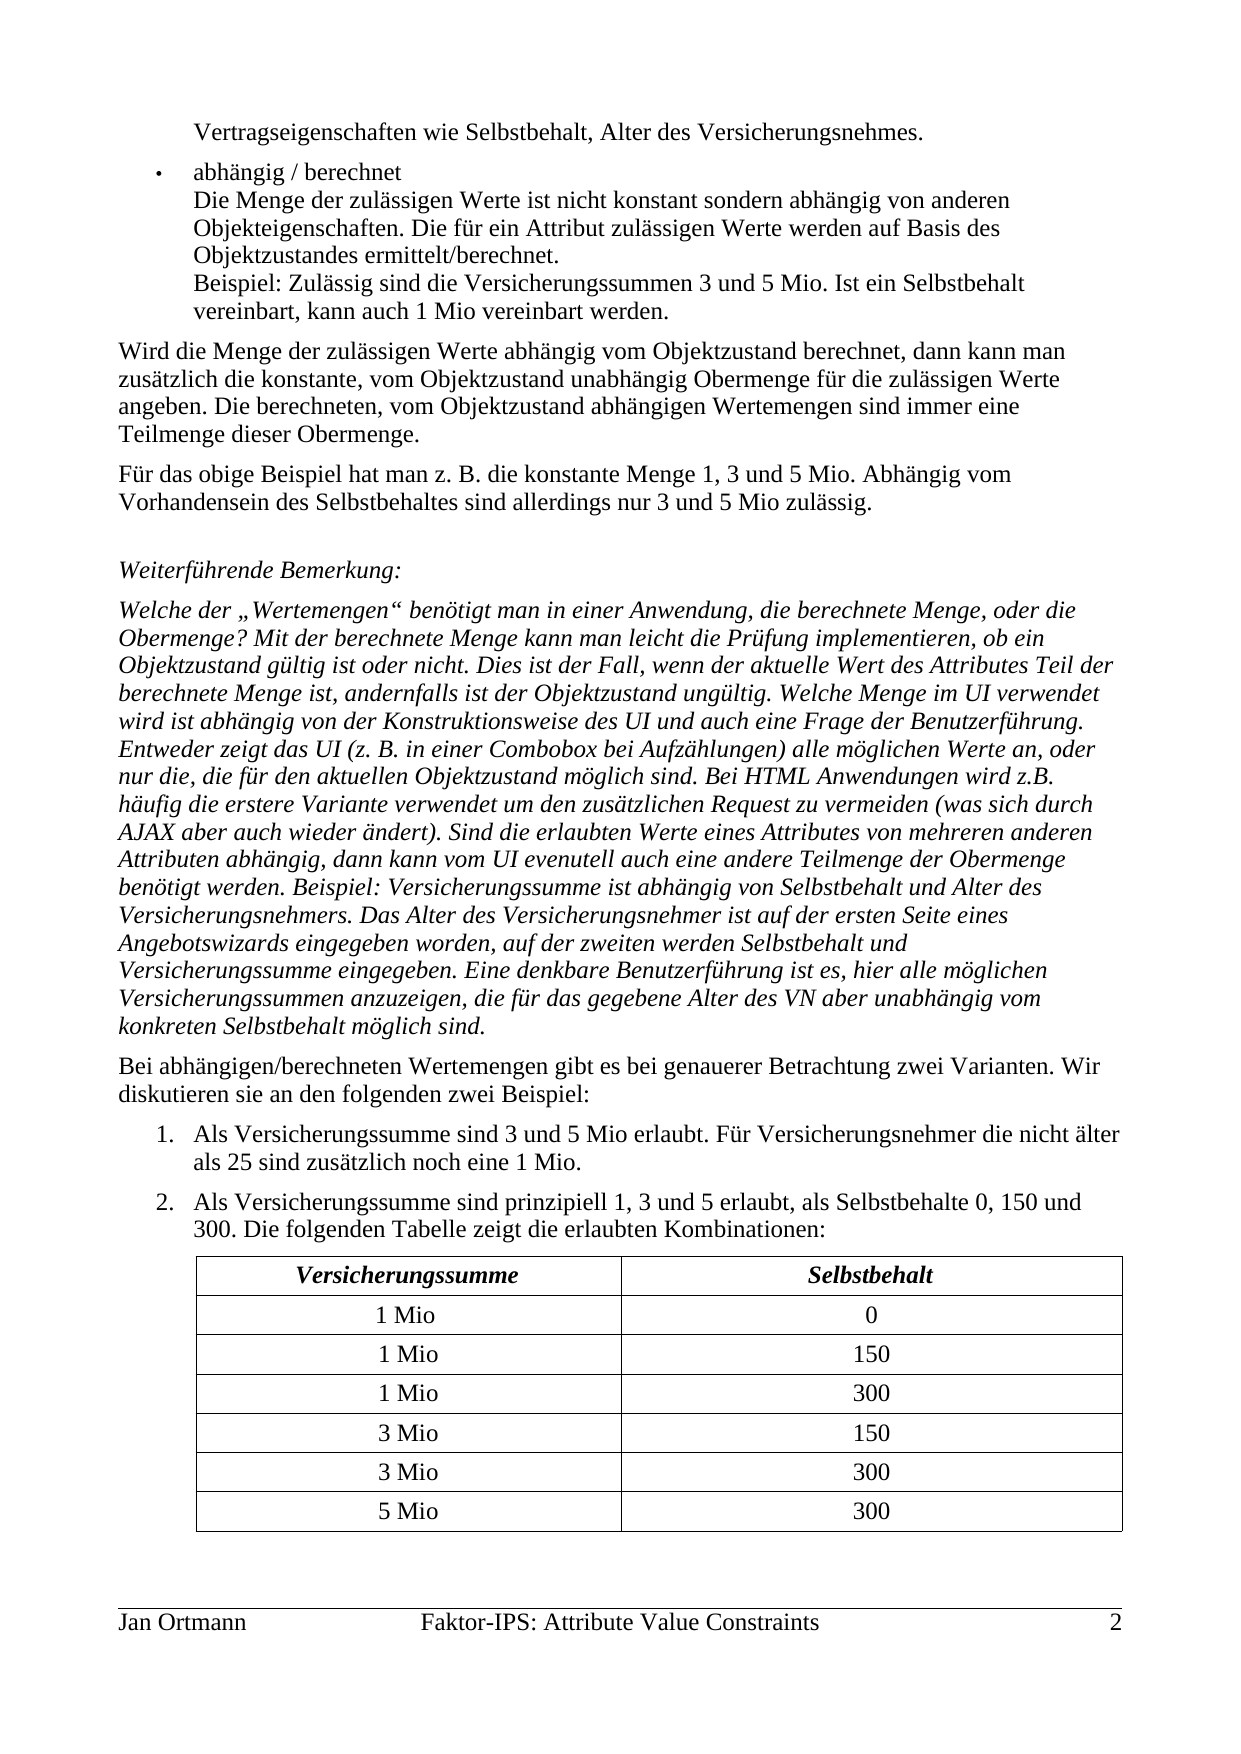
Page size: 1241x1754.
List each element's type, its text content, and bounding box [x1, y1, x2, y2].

text Welche der „Wertemengen“ benötigt man in einer Anwendung, die berechnete Menge, oder die Obermenge? Mit der berechnete Menge kann man leicht die Prüfung implementieren, ob ein Objektzustand gültig ist oder nicht. Dies ist der Fall, wenn der aktuelle Wert des Attributes Teil der berechnete Menge ist, andernfalls ist der Objektzustand ungültig. Welche Menge im UI verwendet wird ist abhängig von der Konstruktionsweise des UI und auch eine Frage der Benutzerführung. Entweder zeigt das UI (z. B. in einer Combobox bei Aufzählungen) alle möglichen Werte an, oder nur die, die für den aktuellen Objektzustand möglich sind. Bei HTML Anwendungen wird z.B. häufig die erstere Variante verwendet um den zusätzlichen Request zu vermeiden (was sich durch AJAX aber auch wieder ändert). Sind die erlaubten Werte eines Attributes von mehreren anderen Attributen abhängig, dann kann vom UI evenutell auch eine andere Teilmenge der Obermenge benötigt werden. Beispiel: Versicherungssumme ist abhängig von Selbstbehalt und Alter des Versicherungsnehmers. Das Alter des Versicherungsnehmer ist auf der ersten Seite eines Angebotswizards eingegeben worden, auf der zweiten werden Selbstbehalt und Versicherungssumme eingegeben. Eine denkbare Benutzerführung ist es, hier alle möglichen Versicherungssummen anzuzeigen, die für das gegebene Alter des VN aber unabhängig vom konkreten Selbstbehalt möglich sind. [118, 596, 1122, 1039]
table_cell 1 Mio [197, 1375, 621, 1413]
table_cell 1 Mio [197, 1296, 621, 1334]
table_cell 0 [622, 1296, 1122, 1334]
list Als Versicherungssumme sind 3 und 5 Mio erlaubt. Für Versicherungsnehmer die nicht älter als 25 sind zusätzlich noch eine 1 Mio. [156, 1120, 1122, 1175]
table_header Selbstbehalt [622, 1257, 1122, 1295]
table_cell 150 [622, 1335, 1122, 1374]
table_cell 300 [622, 1492, 1122, 1531]
table_cell 150 [622, 1414, 1122, 1452]
table_cell 3 Mio [197, 1414, 621, 1452]
table_cell 5 Mio [197, 1492, 621, 1531]
list Als Versicherungssumme sind prinzipiell 1, 3 und 5 erlaubt, als Selbstbehalte 0, 150 und 300. Die folgenden Tabelle zeigt die erlaubten Kombinationen: [156, 1188, 1122, 1243]
table_cell 3 Mio [197, 1453, 621, 1491]
table_cell 300 [622, 1375, 1122, 1413]
text Wird die Menge der zulässigen Werte abhängig vom Objektzustand berechnet, dann kann man zusätzlich die konstante, vom Objektzustand unabhängig Obermenge für die zulässigen Werte angeben. Die berechneten, vom Objektzustand abhängigen Wertemengen sind immer eine Teilmenge dieser Obermenge. [118, 337, 1122, 448]
list abhängig / berechnet Die Menge der zulässigen Werte ist nicht konstant sondern abhängig von anderen Objekteigenschaften. Die für ein Attribut zulässigen Werte werden auf Basis des Objektzustandes ermittelt/berechnet. Beispiel: Zulässig sind die Versicherungssummen 3 und 5 Mio. Ist ein Selbstbehalt vereinbart, kann auch 1 Mio vereinbart werden. [156, 158, 1122, 324]
table_cell 1 Mio [197, 1335, 621, 1374]
text Weiterführende Bemerkung: [118, 556, 1122, 584]
table_cell 300 [622, 1453, 1122, 1491]
text Für das obige Beispiel hat man z. B. die konstante Menge 1, 3 und 5 Mio. Abhängig vom Vorhandensein des Selbstbehaltes sind allerdings nur 3 und 5 Mio zulässig. [118, 460, 1122, 543]
table_header Versicherungssumme [197, 1257, 621, 1295]
list Vertragseigenschaften wie Selbstbehalt, Alter des Versicherungsnehmes. [156, 118, 1122, 146]
text Bei abhängigen/berechneten Wertemengen gibt es bei genauerer Betrachtung zwei Varianten. Wir diskutieren sie an den folgenden zwei Beispiel: [118, 1052, 1122, 1107]
